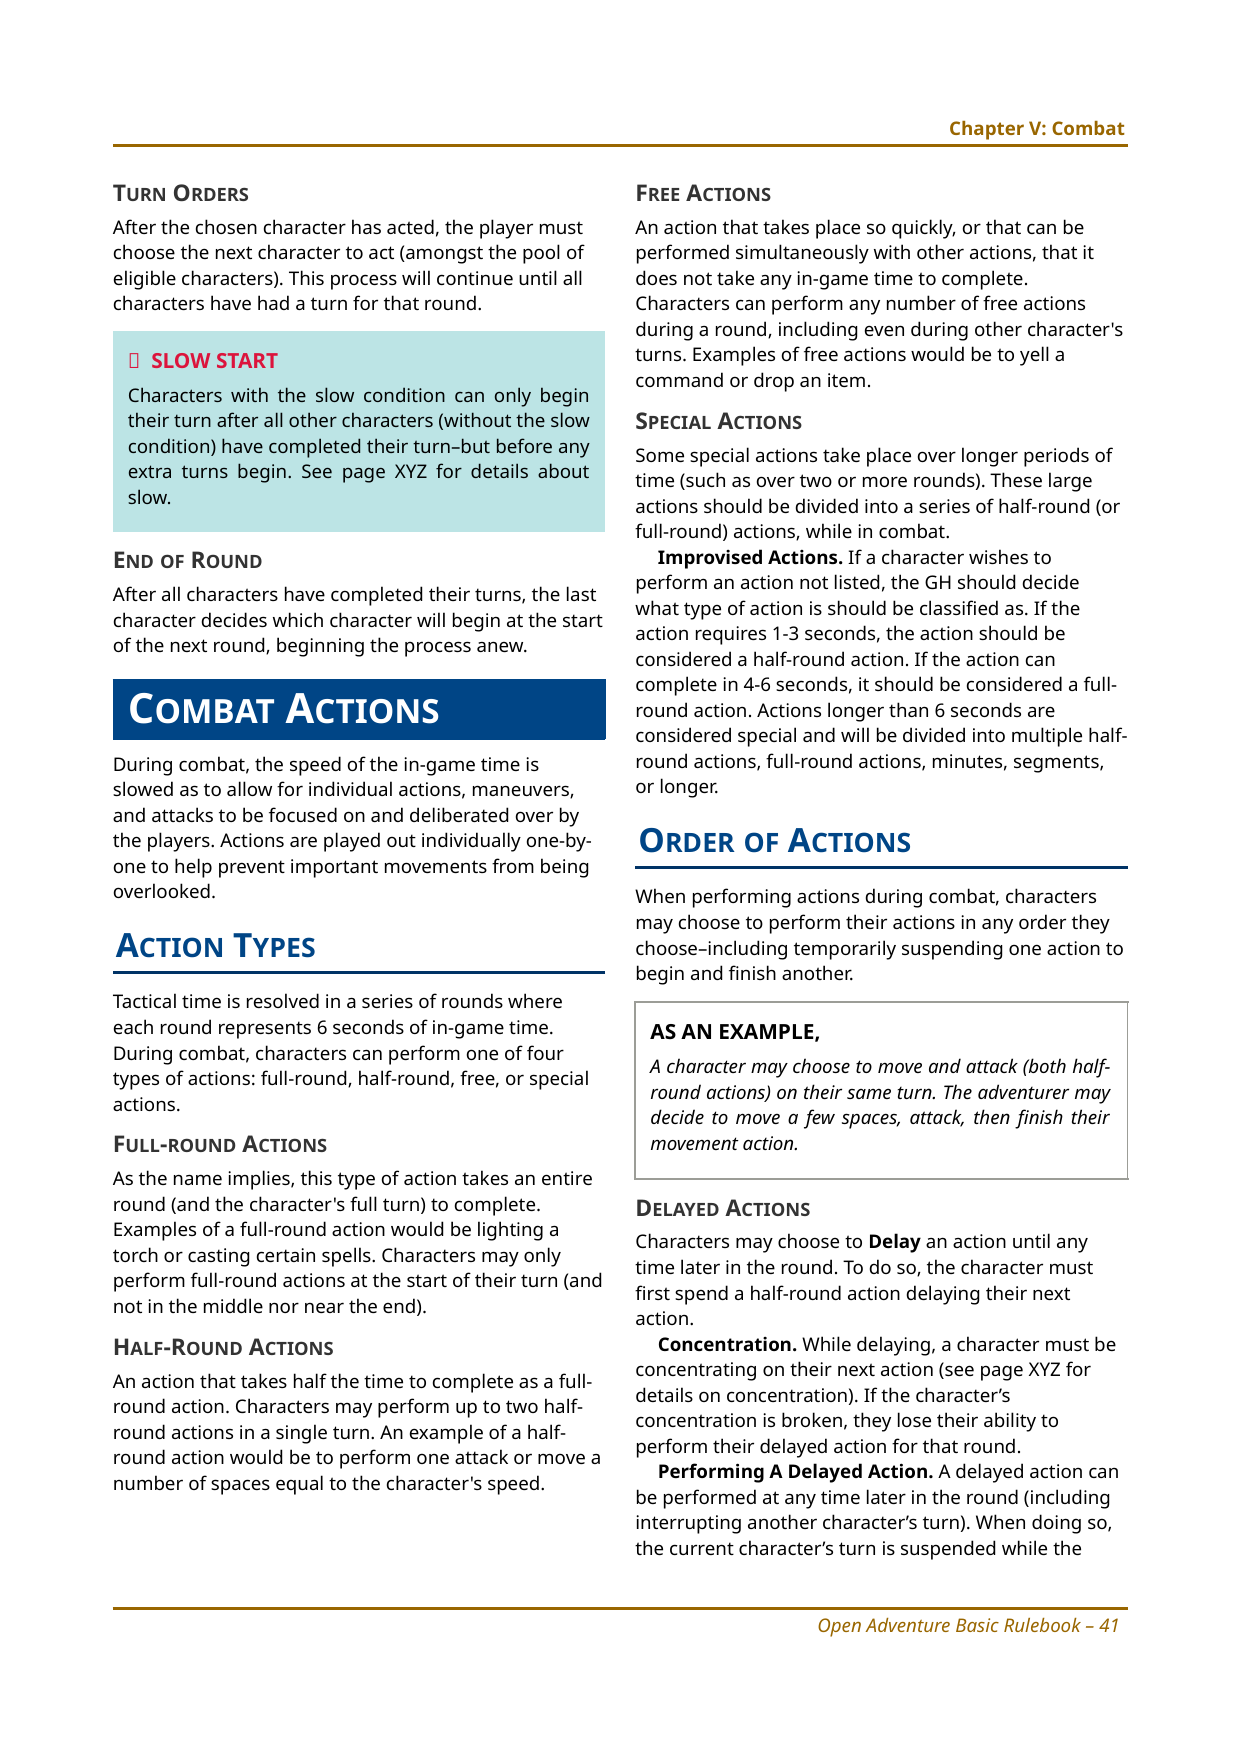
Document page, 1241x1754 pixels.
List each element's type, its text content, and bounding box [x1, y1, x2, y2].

table_header  Slow Start Characters with the slow condition can only begin their turn after all other characters (without the slow condition) have completed their turn–but before any extra turns begin. See page XYZ for details about slow. [113, 331, 605, 532]
subtitle Delayed Actions [635, 1192, 1128, 1223]
text During combat, the speed of the in-game time is slowed as to allow for individual actions, maneuvers, and attacks to be focused on and deliberated over by the players. Actions are played out individually one-by-one to help prevent important movements from being overlooked. [113, 751, 605, 904]
table_header As An Example, A character may choose to move and attack (both half-round actions) on their same turn. The adventurer may decide to move a few spaces, attack, then finish their movement action. [636, 1003, 1127, 1178]
subtitle Action Types [113, 919, 605, 971]
text Tactical time is resolved in a series of rounds where each round represents 6 seconds of in-game time. During combat, characters can perform one of four types of actions: full-round, half-round, free, or special actions. [113, 989, 605, 1116]
subtitle End of Round [113, 544, 605, 575]
text Some special actions take place over longer periods of time (such as over two or more rounds). These large actions should be divided into a series of half-round (or full-round) actions, while in combat. [635, 442, 1128, 544]
subtitle Order of Actions [635, 814, 1128, 866]
subtitle Free Actions [635, 177, 1128, 208]
subtitle Special Actions [635, 405, 1128, 436]
text Concentration. While delaying, a character must be concentrating on their next action (see page XYZ for details on concentration). If the character’s concentration is broken, they lose their ability to perform their delayed action for that round. [635, 1331, 1128, 1458]
text An action that takes place so quickly, or that can be performed simultaneously with other actions, that it does not take any in-game time to complete. Characters can perform any number of free actions during a round, including even during other character's turns. Examples of free actions would be to yell a command or drop an item. [635, 214, 1128, 393]
subtitle Combat Actions [114, 680, 605, 739]
subtitle Turn Orders [113, 177, 605, 208]
text Improvised Actions. If a character wishes to perform an action not listed, the GH should decide what type of action is should be classified as. If the action requires 1-3 seconds, the action should be considered a half-round action. If the action can complete in 4-6 seconds, it should be considered a full-round action. Actions longer than 6 seconds are considered special and will be divided into multiple half-round actions, full-round actions, minutes, segments, or longer. [635, 544, 1128, 799]
text Characters may choose to Delay an action until any time later in the round. To do so, the character must first spend a half-round action delaying their next action. [635, 1229, 1128, 1331]
subtitle Half-Round Actions [113, 1331, 605, 1362]
text As the name implies, this type of action takes an entire round (and the character's full turn) to complete. Examples of a full-round action would be lighting a torch or casting certain spells. Characters may only perform full-round actions at the start of their turn (and not in the middle nor near the end). [113, 1166, 605, 1319]
text Performing a Delayed Action. A delayed action can be performed at any time later in the round (including interrupting another character’s turn). When doing so, the current character’s turn is suspended while the [635, 1458, 1128, 1561]
text After the chosen character has acted, the player must choose the next character to act (amongst the pool of eligible characters). This process will continue until all characters have had a turn for that round. [113, 214, 605, 316]
text After all characters have completed their turns, the last character decides which character will begin at the start of the next round, beginning the process anew. [113, 581, 605, 658]
text An action that takes half the time to complete as a full-round action. Characters may perform up to two half-round actions in a single turn. An example of a half-round action would be to perform one attack or move a number of spaces equal to the character's speed. [113, 1368, 605, 1496]
subtitle Full-round Actions [113, 1128, 605, 1159]
text When performing actions during combat, characters may choose to perform their actions in any order they choose–including temporarily suspending one action to begin and finish another. [635, 884, 1128, 986]
